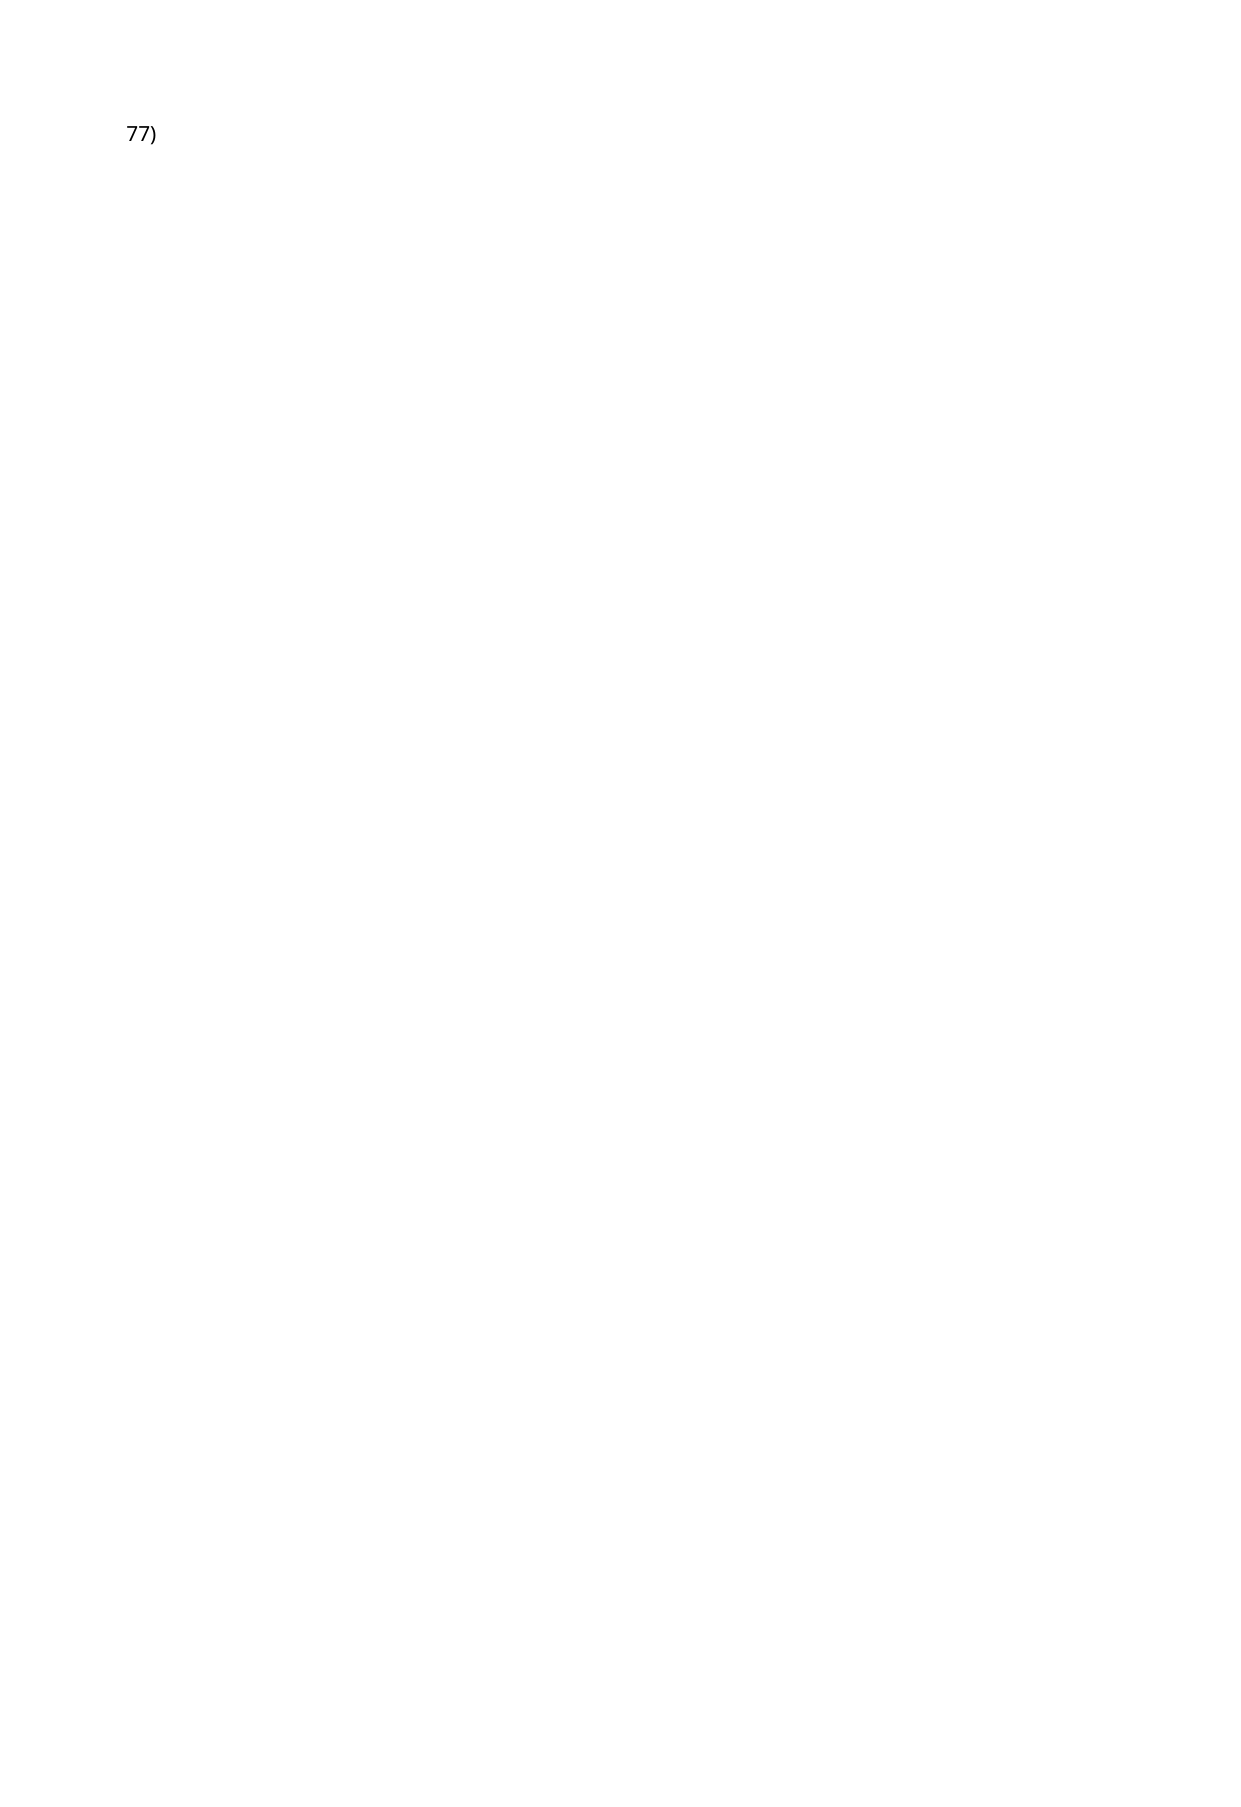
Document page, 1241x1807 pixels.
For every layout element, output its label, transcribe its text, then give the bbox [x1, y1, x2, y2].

text 77) [126, 119, 1040, 147]
